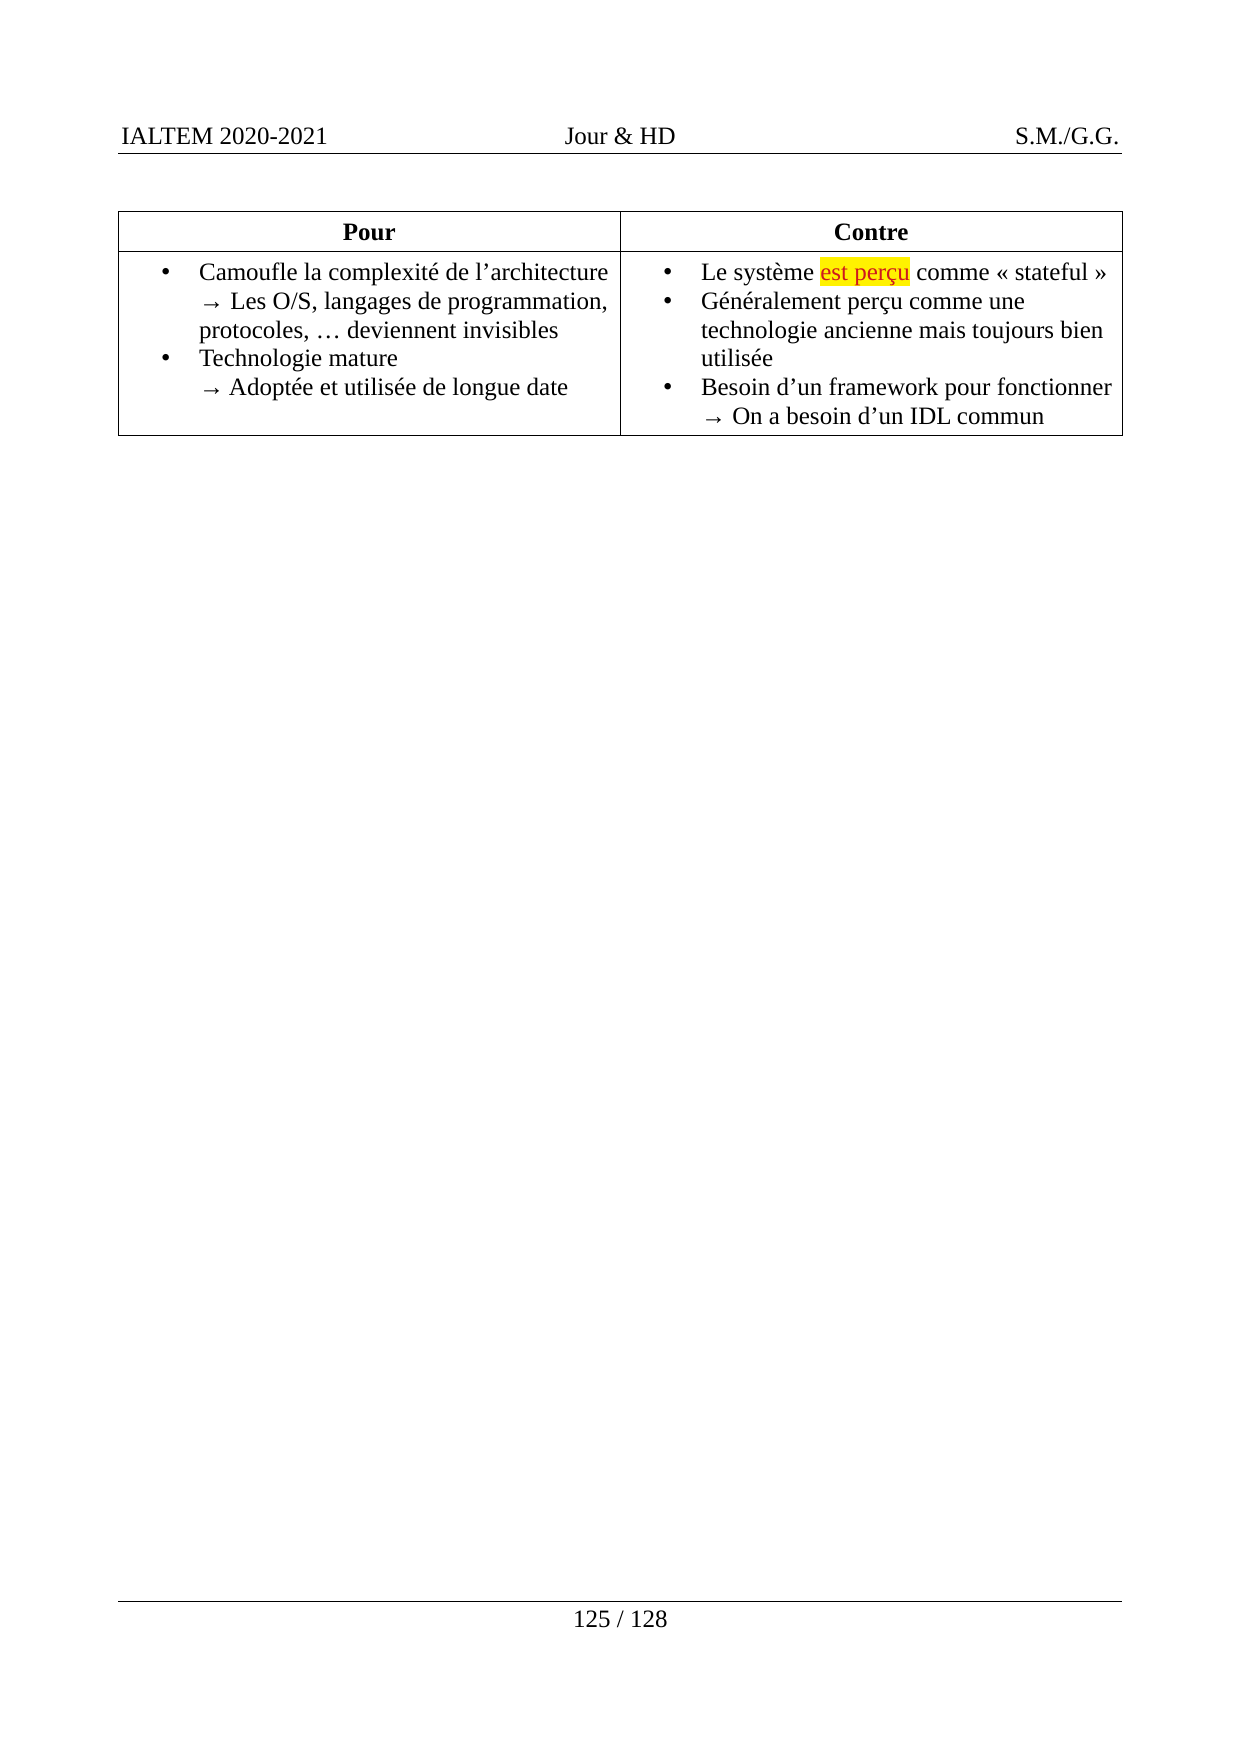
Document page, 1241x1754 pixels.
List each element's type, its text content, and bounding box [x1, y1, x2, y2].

table_cell Le système est perçu comme « stateful » Généralement perçu comme une technologie ancienne mais toujours bien utilisée Besoin d’un framework pour fonctionner → On a besoin d’un IDL commun [621, 252, 1122, 435]
table_cell Camoufle la complexité de l’architecture → Les O/S, langages de programmation, protocoles, … deviennent invisibles Technologie mature → Adoptée et utilisée de longue date [119, 252, 620, 435]
table_header Pour [119, 212, 620, 251]
table_header Contre [621, 212, 1122, 251]
